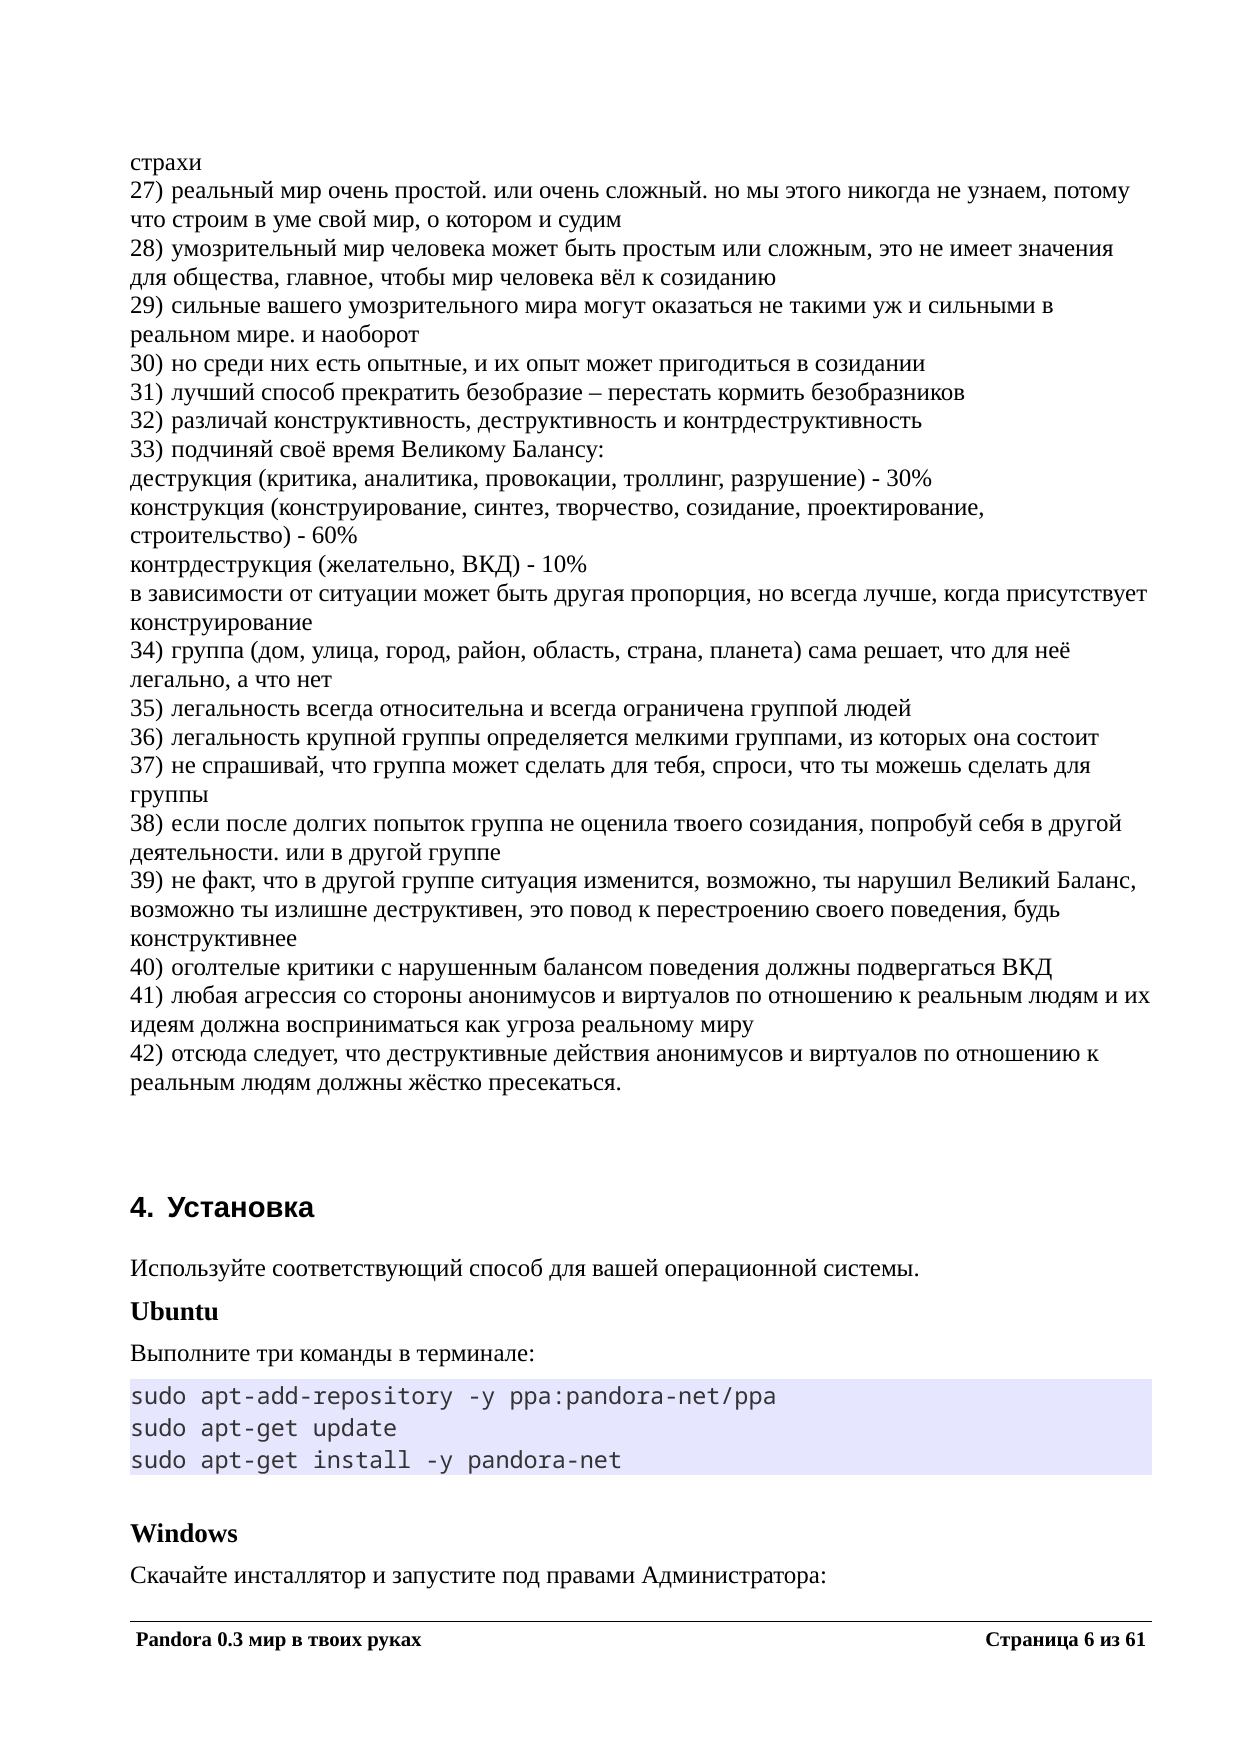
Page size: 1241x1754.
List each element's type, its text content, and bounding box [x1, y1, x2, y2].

subtitle Установка [130, 1190, 1152, 1223]
list подчиняй своё время Великому Балансу: [130, 434, 1152, 463]
list но среди них есть опытные, и их опыт может пригодиться в созидании [130, 348, 1152, 377]
text Скачайте инсталлятор и запустите под правами Администратора: [130, 1560, 1152, 1589]
list не факт, что в другой группе ситуация изменится, возможно, ты нарушил Великий Баланс, возможно ты излишне деструктивен, это повод к перестроению своего поведения, будь конструктивнее [130, 866, 1152, 952]
list отсюда следует, что деструктивные действия анонимусов и виртуалов по отношению к реальным людям должны жёстко пресекаться. [130, 1038, 1152, 1096]
list легальность крупной группы определяется мелкими группами, из которых она состоит [130, 722, 1152, 751]
text sudo apt-get install -y pandora-net [130, 1443, 1152, 1475]
text sudo apt-add-repository -y ppa:pandora-net/ppa [130, 1379, 1152, 1411]
list различай конструктивность, деструктивность и контрдеструктивность [130, 406, 1152, 434]
text деструкция (критика, аналитика, провокации, троллинг, разрушение) - 30% [130, 463, 1152, 492]
text Выполните три команды в терминале: [130, 1338, 1152, 1367]
text контрдеструкция (желательно, ВКД) - 10% [130, 549, 1152, 578]
text Ubuntu [130, 1294, 1152, 1326]
text Windows [130, 1517, 1152, 1548]
list страхи [130, 147, 1152, 176]
list если после долгих попыток группа не оценила твоего созидания, попробуй себя в другой деятельности. или в другой группе [130, 808, 1152, 866]
list не спрашивай, что группа может сделать для тебя, спроси, что ты можешь сделать для группы [130, 751, 1152, 808]
text конструкция (конструирование, синтез, творчество, созидание, проектирование, строительство) - 60% [130, 492, 1152, 549]
list лучший способ прекратить безобразие – перестать кормить безобразников [130, 377, 1152, 406]
list оголтелые критики с нарушенным балансом поведения должны подвергаться ВКД [130, 952, 1152, 981]
text в зависимости от ситуации может быть другая пропорция, но всегда лучше, когда присутствует конструирование [130, 578, 1152, 636]
list реальный мир очень простой. или очень сложный. но мы этого никогда не узнаем, потому что строим в уме свой мир, о котором и судим [130, 176, 1152, 233]
list группа (дом, улица, город, район, область, страна, планета) сама решает, что для неё легально, а что нет [130, 636, 1152, 693]
list умозрительный мир человека может быть простым или сложным, это не имеет значения для общества, главное, чтобы мир человека вёл к созиданию [130, 233, 1152, 291]
list легальность всегда относительна и всегда ограничена группой людей [130, 693, 1152, 722]
list любая агрессия со стороны анонимусов и виртуалов по отношению к реальным людям и их идеям должна восприниматься как угроза реальному миру [130, 981, 1152, 1038]
text sudo apt-get update [130, 1411, 1152, 1443]
list сильные вашего умозрительного мира могут оказаться не такими уж и сильными в реальном мире. и наоборот [130, 291, 1152, 348]
text Используйте соответствующий способ для вашей операционной системы. [130, 1253, 1152, 1282]
